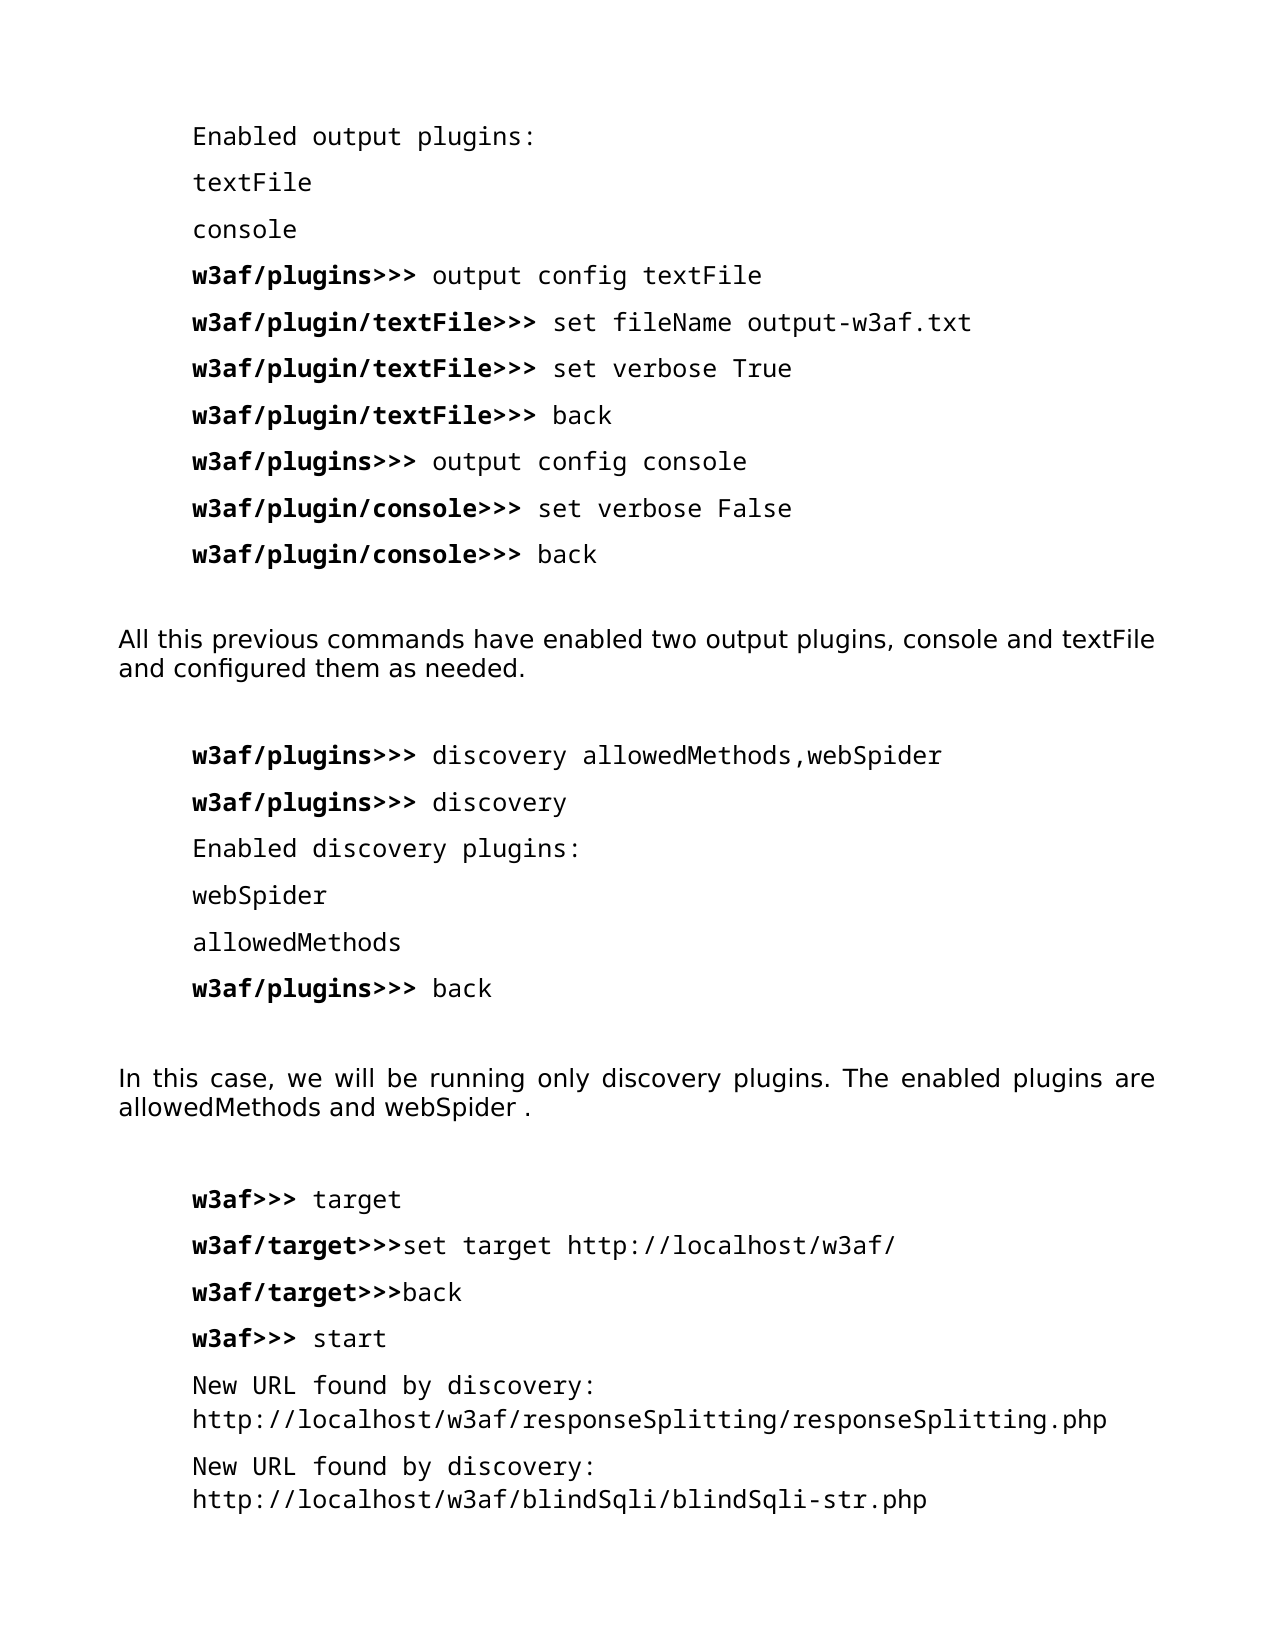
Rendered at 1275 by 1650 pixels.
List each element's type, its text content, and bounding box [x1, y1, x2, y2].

text console [192, 211, 1157, 245]
text webSpider [192, 878, 1157, 912]
text w3af/plugin/console>>> back [192, 537, 1157, 571]
text w3af/plugin/console>>> set verbose False [192, 491, 1157, 525]
text w3af/plugins>>> output config textFile [192, 258, 1157, 292]
text textFile [192, 165, 1157, 199]
text w3af/plugins>>> discovery [192, 784, 1157, 818]
text w3af/plugin/textFile>>> back [192, 397, 1157, 432]
text Enabled output plugins: [192, 118, 1157, 152]
text New URL found by discovery: http://localhost/w3af/blindSqli/blindSqli-str.php [192, 1448, 1157, 1516]
text w3af>>> target [192, 1181, 1157, 1215]
text w3af/plugin/textFile>>> set verbose True [192, 351, 1157, 385]
text w3af/target>>>back [192, 1274, 1157, 1308]
text All this previous commands have enabled two output plugins, console and textFile and configured them as needed. [118, 625, 1157, 684]
text w3af/target>>>set target http://localhost/w3af/ [192, 1228, 1157, 1262]
text w3af/plugins>>> back [192, 971, 1157, 1005]
text New URL found by discovery: http://localhost/w3af/responseSplitting/responseSplitting.php [192, 1367, 1157, 1436]
text w3af/plugin/textFile>>> set fileName output-w3af.txt [192, 304, 1157, 338]
text In this case, we will be running only discovery plugins. The enabled plugins are allowedMethods and webSpider . [118, 1064, 1157, 1122]
text w3af>>> start [192, 1321, 1157, 1355]
text Enabled discovery plugins: [192, 831, 1157, 865]
text w3af/plugins>>> output config console [192, 444, 1157, 478]
text allowedMethods [192, 924, 1157, 958]
text w3af/plugins>>> discovery allowedMethods,webSpider [192, 738, 1157, 772]
